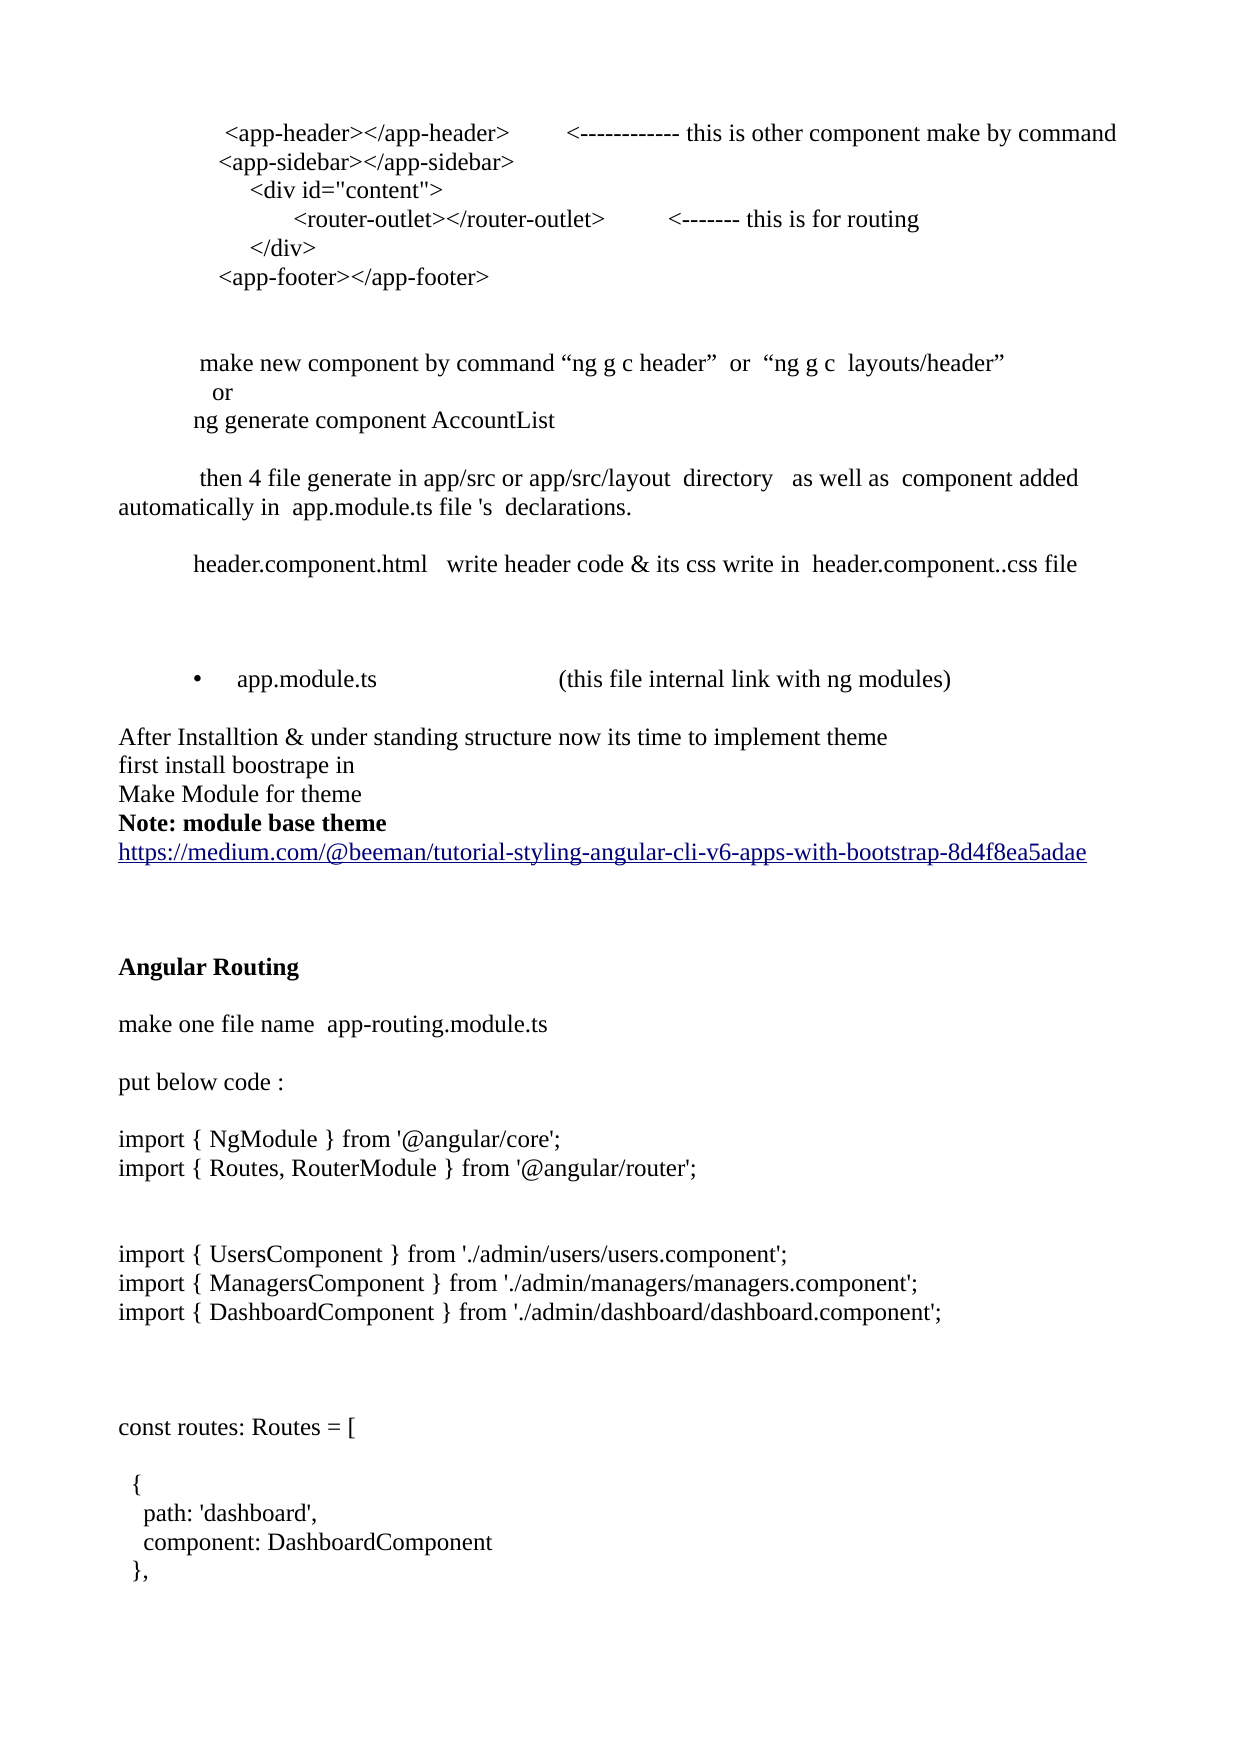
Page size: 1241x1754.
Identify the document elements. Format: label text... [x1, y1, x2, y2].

text }, [118, 1556, 1122, 1584]
text { [118, 1469, 1122, 1498]
text <div id="content"> [118, 176, 1122, 204]
text first install boostrape in [118, 751, 1122, 779]
text ng generate component AccountList [118, 406, 1122, 434]
text import { NgModule } from '@angular/core'; [118, 1124, 1122, 1153]
text Angular Routing [118, 952, 1122, 981]
text <app-footer></app-footer> [118, 262, 1122, 291]
text make new component by command “ng g c header” or “ng g c layouts/header” [118, 348, 1122, 377]
text </div> [118, 233, 1122, 262]
text import { UsersComponent } from './admin/users/users.component'; [118, 1239, 1122, 1268]
text Note: module base theme [118, 808, 1122, 837]
text <app-sidebar></app-sidebar> [118, 147, 1122, 176]
text header.component.html write header code & its css write in header.component..css file [118, 549, 1122, 578]
text <router-outlet></router-outlet> <------- this is for routing [118, 204, 1122, 233]
text put below code : [118, 1067, 1122, 1096]
text path: 'dashboard', [118, 1498, 1122, 1527]
text make one file name app-routing.module.ts [118, 1009, 1122, 1038]
list app.module.ts (this file internal link with ng modules) [193, 664, 1122, 693]
text https://medium.com/@beeman/tutorial-styling-angular-cli-v6-apps-with-bootstrap-8d4f8ea5adae [118, 837, 1122, 866]
text then 4 file generate in app/src or app/src/layout directory as well as component added automatically in app.module.ts file 's declarations. [118, 463, 1122, 521]
text import { Routes, RouterModule } from '@angular/router'; [118, 1153, 1122, 1182]
text <app-header></app-header> <------------ this is other component make by command [118, 118, 1122, 147]
text import { ManagersComponent } from './admin/managers/managers.component'; [118, 1268, 1122, 1297]
text import { DashboardComponent } from './admin/dashboard/dashboard.component'; [118, 1297, 1122, 1326]
text After Installtion & under standing structure now its time to implement theme [118, 722, 1122, 751]
text component: DashboardComponent [118, 1527, 1122, 1556]
text Make Module for theme [118, 779, 1122, 808]
text or [118, 377, 1122, 406]
text const routes: Routes = [ [118, 1412, 1122, 1441]
